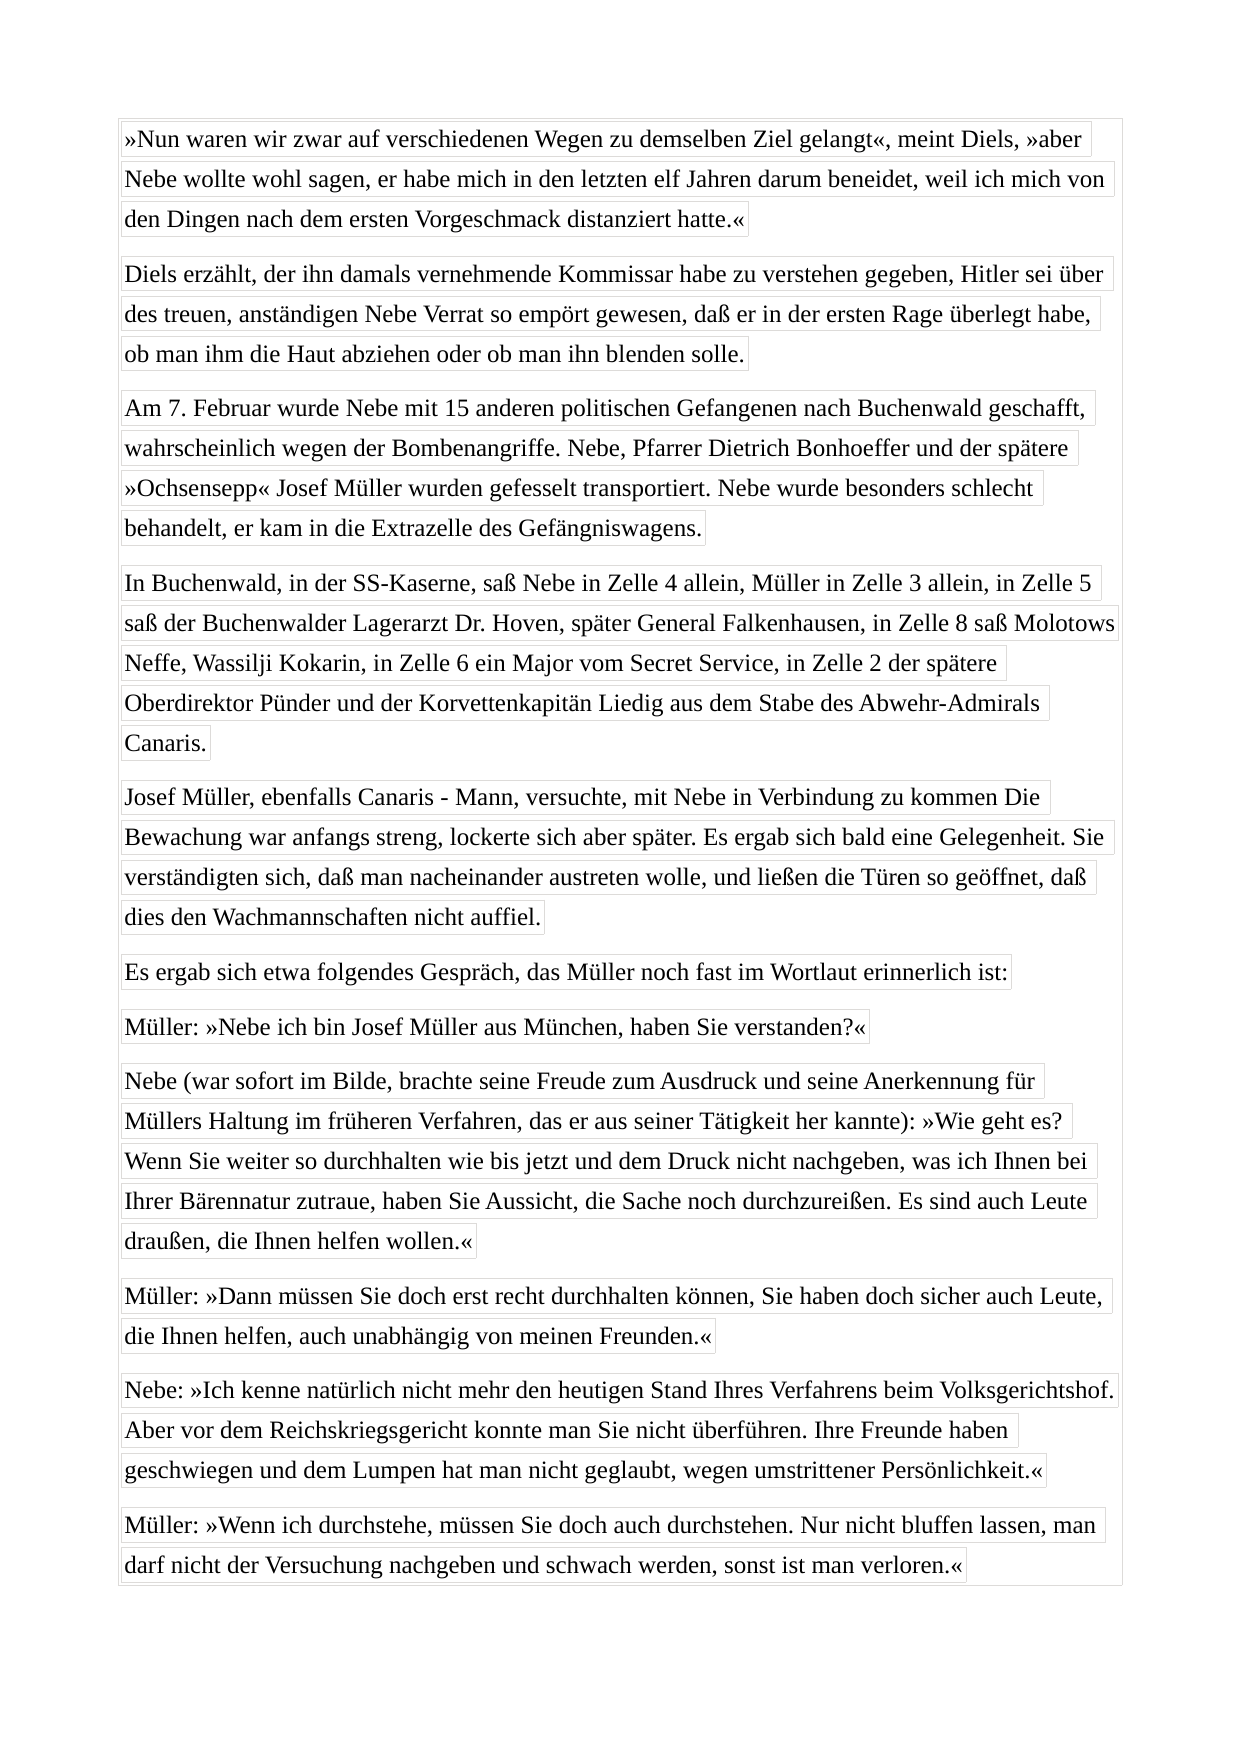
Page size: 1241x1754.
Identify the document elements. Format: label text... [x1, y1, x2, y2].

text Nebe (war sofort im Bilde, brachte seine Freude zum Ausdruck und seine Anerkennung für Müllers Haltung im früheren Verfahren, das er aus seiner Tätigkeit her kannte): »Wie geht es? Wenn Sie weiter so durchhalten wie bis jetzt und dem Druck nicht nachgeben, was ich Ihnen bei Ihrer Bärennatur zutraue, haben Sie Aussicht, die Sache noch durchzureißen. Es sind auch Leute draußen, die Ihnen helfen wollen.« [119, 1060, 1122, 1258]
text Nebe: »Ich kenne natürlich nicht mehr den heutigen Stand Ihres Verfahrens beim Volksgerichtshof. Aber vor dem Reichskriegsgericht konnte man Sie nicht überführen. Ihre Freunde haben geschwiegen und dem Lumpen hat man nicht geglaubt, wegen umstrittener Persönlichkeit.« [119, 1369, 1122, 1487]
text Josef Müller, ebenfalls Canaris - Mann, versuchte, mit Nebe in Verbindung zu kommen Die Bewachung war anfangs streng, lockerte sich aber später. Es ergab sich bald eine Gelegenheit. Sie verständigten sich, daß man nacheinander austreten wolle, und ließen die Türen so geöffnet, daß dies den Wachmannschaften nicht auffiel. [119, 776, 1122, 934]
text Müller: »Nebe ich bin Josef Müller aus München, haben Sie verstanden?« [119, 1006, 1122, 1043]
text Diels erzählt, der ihn damals vernehmende Kommissar habe zu verstehen gegeben, Hitler sei über des treuen, anständigen Nebe Verrat so empört gewesen, daß er in der ersten Rage überlegt habe, ob man ihm die Haut abziehen oder ob man ihn blenden solle. [119, 253, 1122, 371]
text »Nun waren wir zwar auf verschiedenen Wegen zu demselben Ziel gelangt«, meint Diels, »aber Nebe wollte wohl sagen, er habe mich in den letzten elf Jahren darum beneidet, weil ich mich von den Dingen nach dem ersten Vorgeschmack distanziert hatte.« [119, 119, 1122, 236]
text Am 7. Februar wurde Nebe mit 15 anderen politischen Gefangenen nach Buchenwald geschafft, wahrscheinlich wegen der Bombenangriffe. Nebe, Pfarrer Dietrich Bonhoeffer und der spätere »Ochsensepp« Josef Müller wurden gefesselt transportiert. Nebe wurde besonders schlecht behandelt, er kam in die Extrazelle des Gefängniswagens. [119, 387, 1122, 545]
text In Buchenwald, in der SS-Kaserne, saß Nebe in Zelle 4 allein, Müller in Zelle 3 allein, in Zelle 5 saß der Buchenwalder Lagerarzt Dr. Hoven, später General Falkenhausen, in Zelle 8 saß Molotows Neffe, Wassilji Kokarin, in Zelle 6 ein Major vom Secret Service, in Zelle 2 der spätere Oberdirektor Pünder und der Korvettenkapitän Liedig aus dem Stabe des Abwehr-Admirals Canaris. [119, 562, 1122, 760]
text Müller: »Dann müssen Sie doch erst recht durchhalten können, Sie haben doch sicher auch Leute, die Ihnen helfen, auch unabhängig von meinen Freunden.« [119, 1275, 1122, 1353]
text Müller: »Wenn ich durchstehe, müssen Sie doch auch durchstehen. Nur nicht bluffen lassen, man darf nicht der Versuchung nachgeben und schwach werden, sonst ist man verloren.« [119, 1504, 1122, 1585]
text Es ergab sich etwa folgendes Gespräch, das Müller noch fast im Wortlaut erinnerlich ist: [119, 951, 1122, 989]
